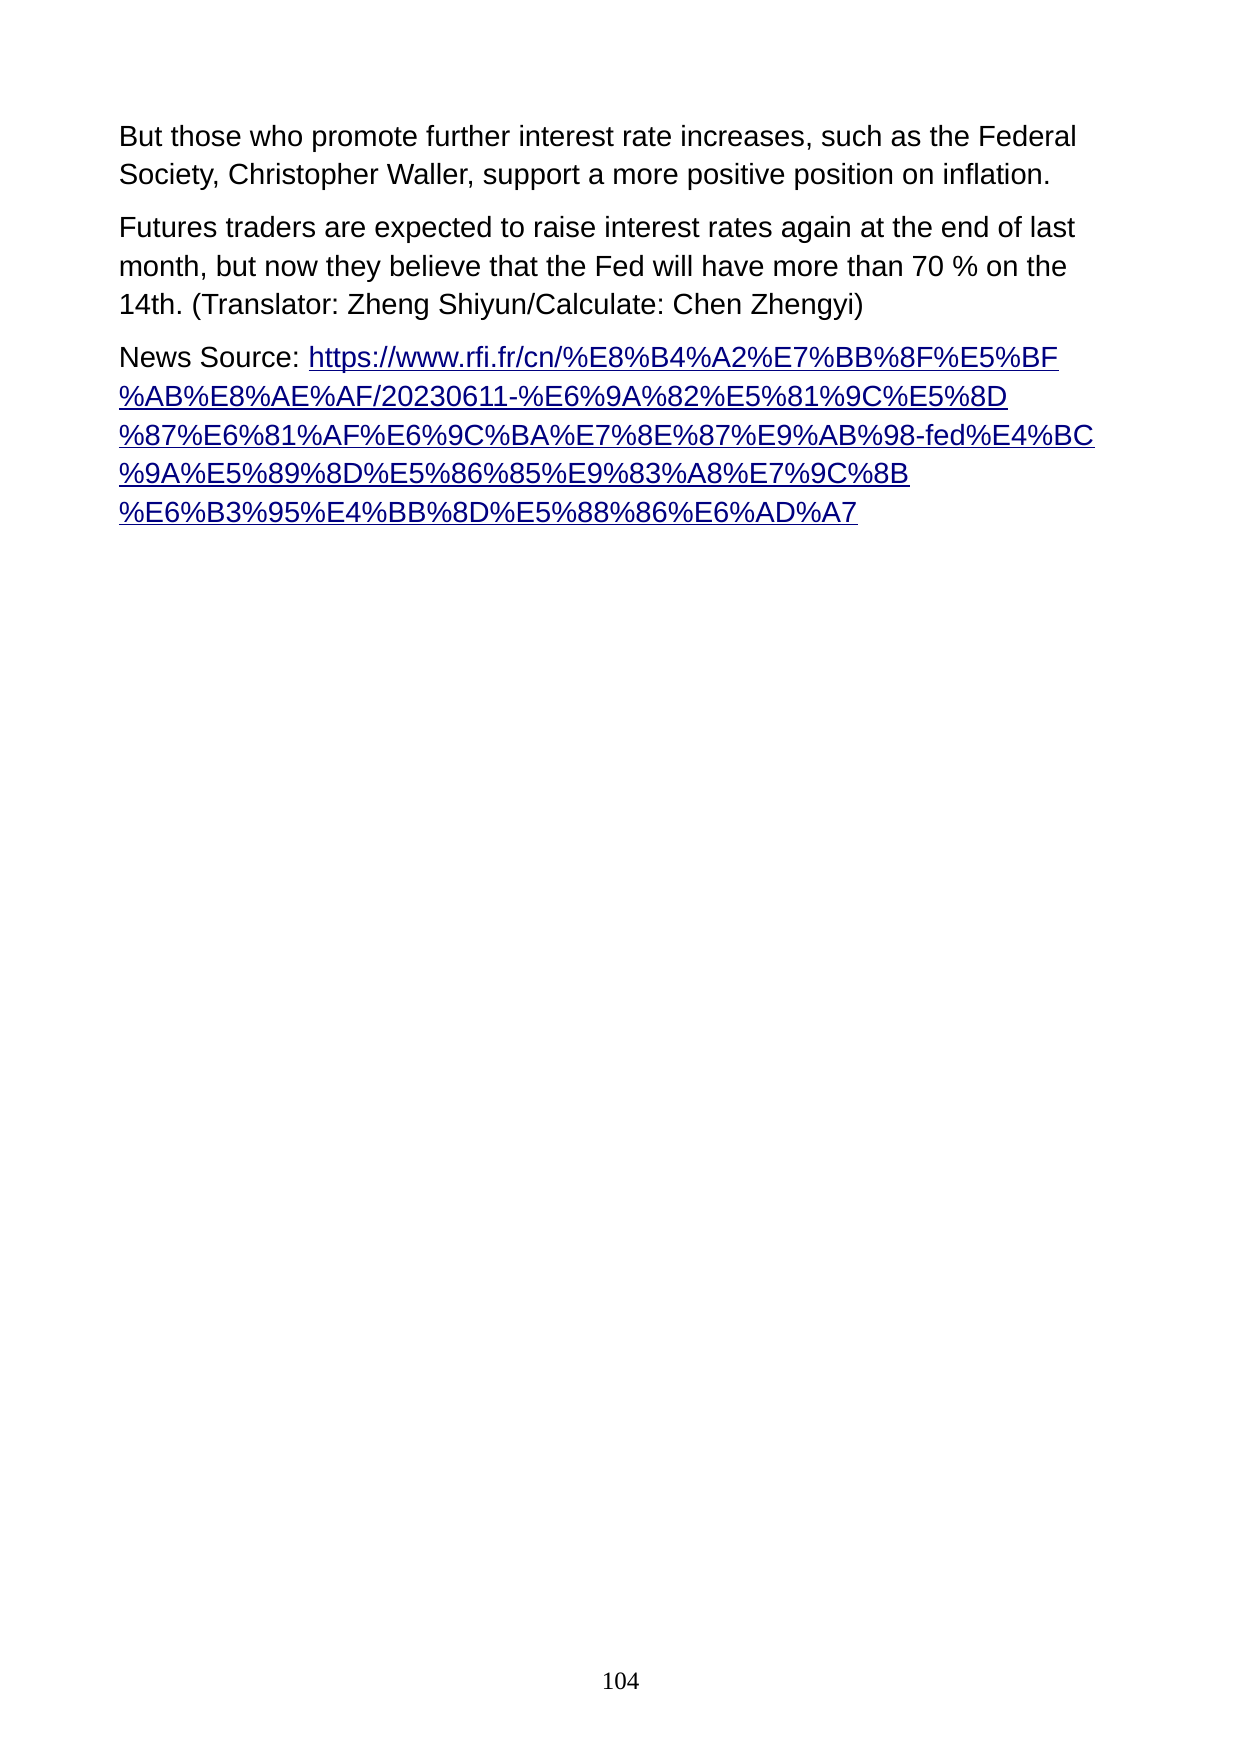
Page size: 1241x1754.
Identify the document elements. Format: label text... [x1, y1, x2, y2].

text News Source: https://www.rfi.fr/cn/%E8%B4%A2%E7%BB%8F%E5%BF%AB%E8%AE%AF/20230611-%E6%9A%82%E5%81%9C%E5%8D%87%E6%81%AF%E6%9C%BA%E7%8E%87%E9%AB%98-fed%E4%BC%9A%E5%89%8D%E5%86%85%E9%83%A8%E7%9C%8B%E6%B3%95%E4%BB%8D%E5%88%86%E6%AD%A7 [118, 340, 1122, 528]
text But those who promote further interest rate increases, such as the Federal Society, Christopher Waller, support a more positive position on inflation. [118, 118, 1122, 191]
text Futures traders are expected to raise interest rates again at the end of last month, but now they believe that the Fed will have more than 70 % on the 14th. (Translator: Zheng Shiyun/Calculate: Chen Zhengyi) [118, 210, 1122, 321]
